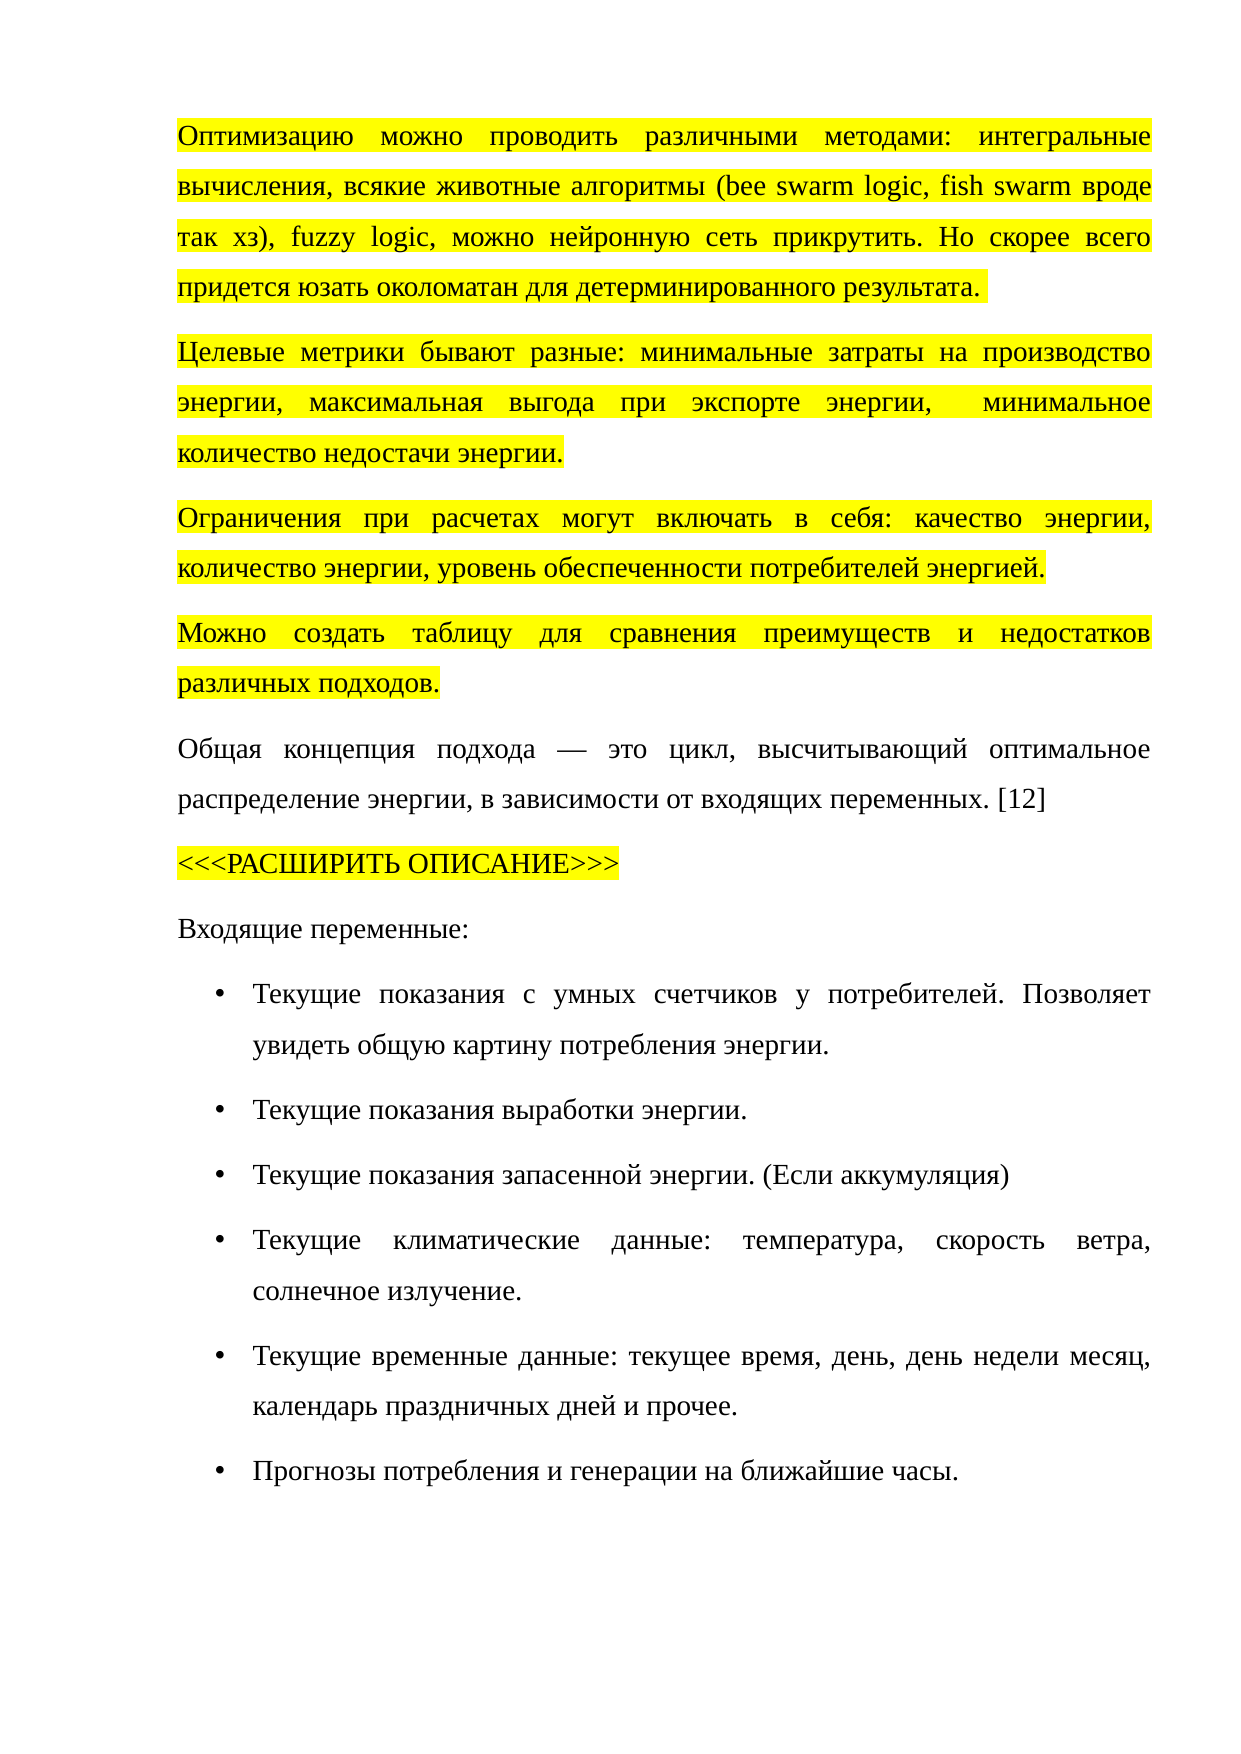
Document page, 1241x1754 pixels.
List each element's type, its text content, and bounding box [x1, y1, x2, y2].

list Текущие показания с умных счетчиков у потребителей. Позволяет увидеть общую картину потребления энергии. [215, 976, 1152, 1060]
text Ограничения при расчетах могут включать в себя: качество энергии, количество энергии, уровень обеспеченности потребителей энергией. [177, 500, 1152, 584]
text Оптимизацию можно проводить различными методами: интегральные вычисления, всякие животные алгоритмы (bee swarm logic, fish swarm вроде так хз), fuzzy logic, можно нейронную сеть прикрутить. Но скорее всего придется юзать околоматан для детерминированного результата. [177, 118, 1152, 303]
text Можно создать таблицу для сравнения преимуществ и недостатков различных подходов. [177, 615, 1152, 699]
text Входящие переменные: [177, 911, 1152, 945]
list Текущие временные данные: текущее время, день, день недели месяц, календарь праздничных дней и прочее. [215, 1338, 1152, 1422]
list Текущие показания запасенной энергии. (Если аккумуляция) [215, 1157, 1152, 1191]
text <<<РАСШИРИТЬ ОПИСАНИЕ>>> [177, 846, 1152, 880]
text Общая концепция подхода — это цикл, высчитывающий оптимальное распределение энергии, в зависимости от входящих переменных. [12] [177, 731, 1152, 814]
list Прогнозы потребления и генерации на ближайшие часы. [215, 1453, 1152, 1487]
list Текущие показания выработки энергии. [215, 1092, 1152, 1126]
list Текущие климатические данные: температура, скорость ветра, солнечное излучение. [215, 1222, 1152, 1306]
text Целевые метрики бывают разные: минимальные затраты на производство энергии, максимальная выгода при экспорте энергии, минимальное количество недостачи энергии. [177, 334, 1152, 468]
